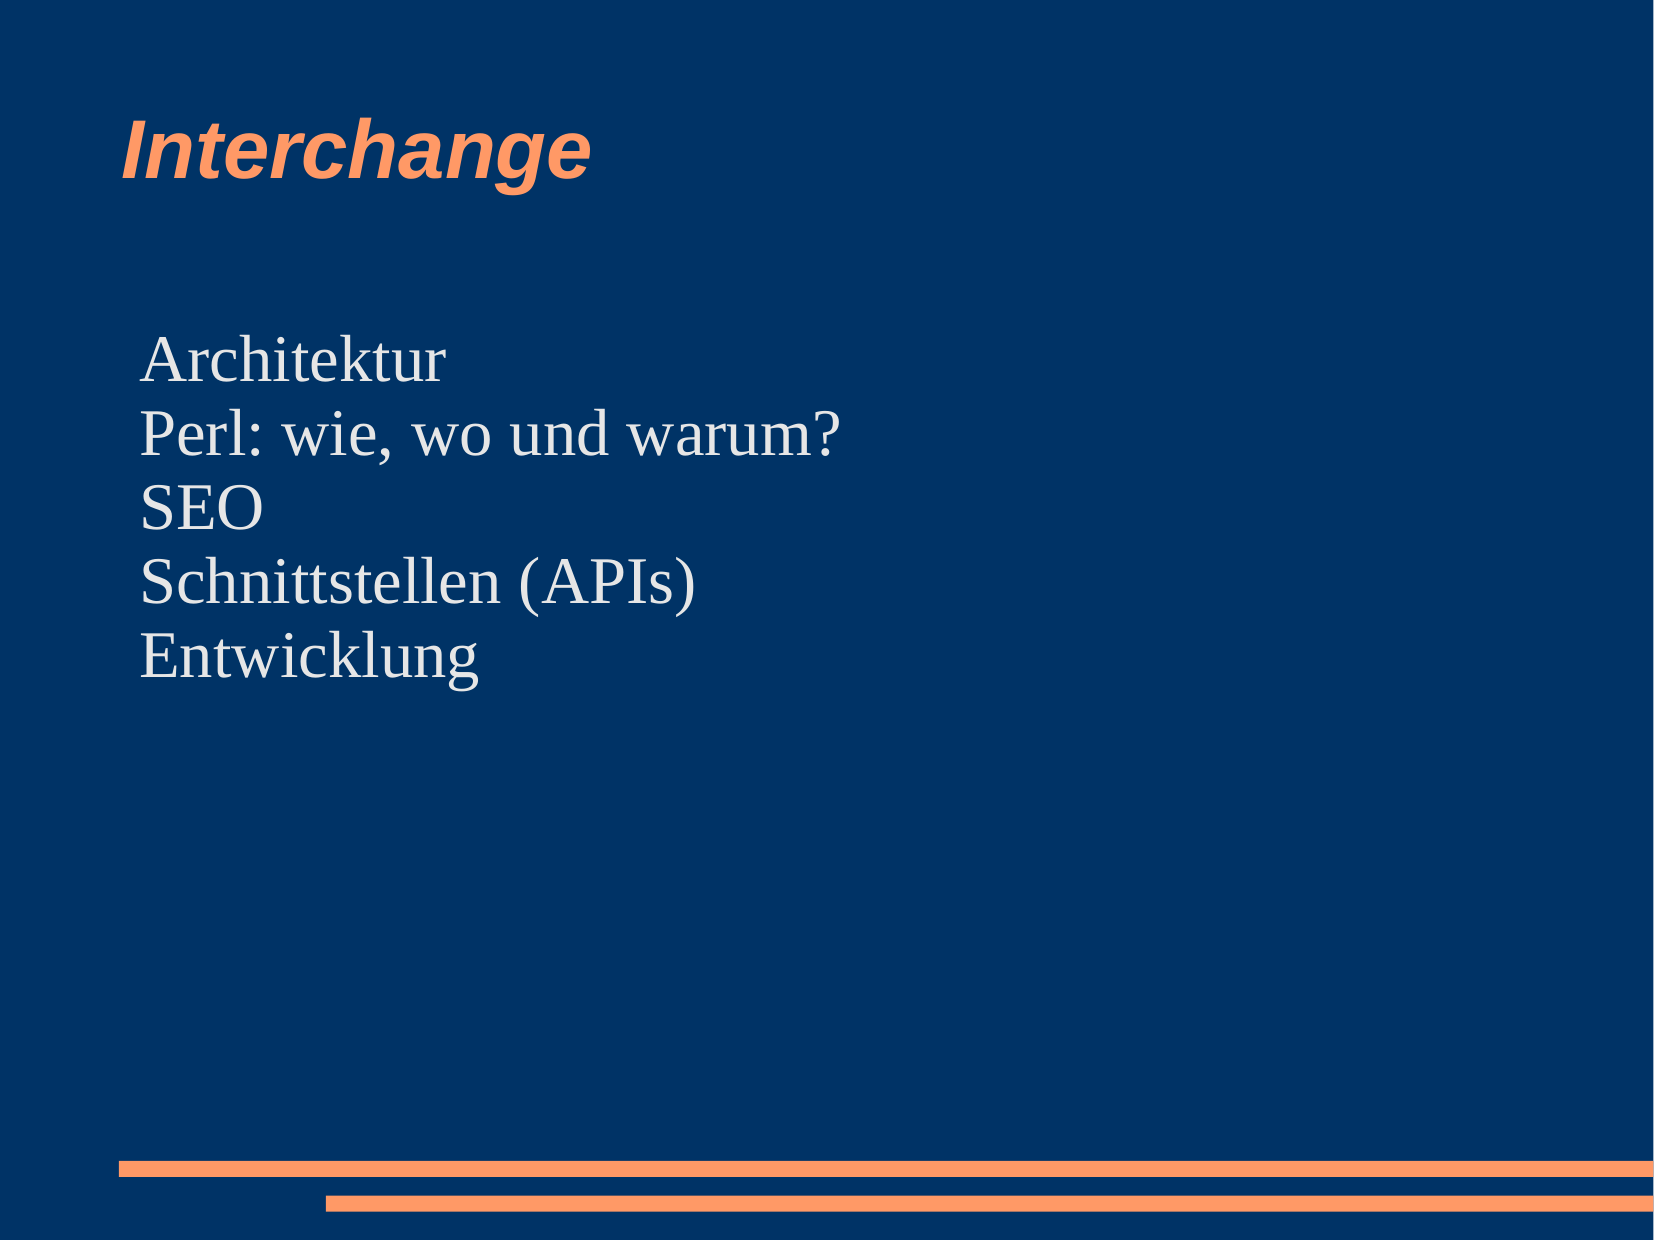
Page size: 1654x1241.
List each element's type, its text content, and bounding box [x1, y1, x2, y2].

title Interchange [121, 53, 1534, 247]
list Architektur Perl: wie, wo und warum? SEO Schnittstellen (APIs) Entwicklung [121, 322, 1561, 1118]
